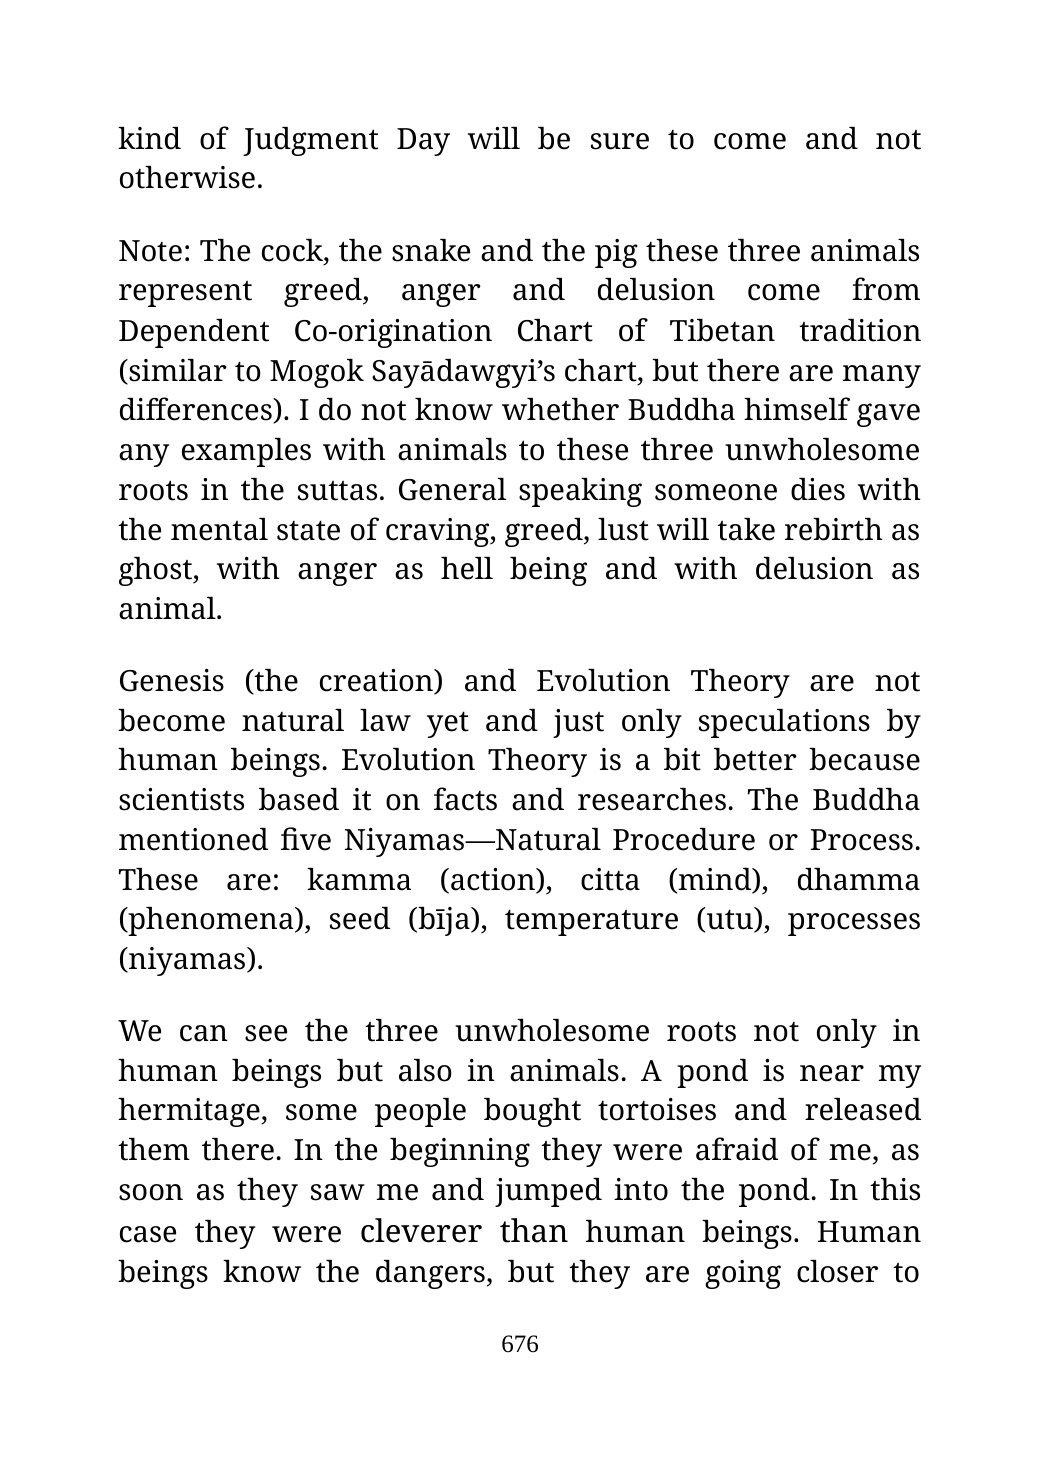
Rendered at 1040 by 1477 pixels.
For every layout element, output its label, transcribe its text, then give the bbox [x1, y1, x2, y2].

text We can see the three unwholesome roots not only in human beings but also in animals. A pond is near my hermitage, some people bought tortoises and released them there. In the beginning they were afraid of me, as soon as they saw me and jumped into the pond. In this case they were cleverer than human beings. Human beings know the dangers, but they are going closer to [118, 1010, 922, 1291]
text Genesis (the creation) and Evolution Theory are not become natural law yet and just only speculations by human beings. Evolution Theory is a bit better because scientists based it on facts and researches. The Buddha mentioned five Niyamas—Natural Procedure or Process. These are: kamma (action), citta (mind), dhamma (phenomena), seed (bīja), temperature (utu), processes (niyamas). [118, 660, 922, 978]
text kind of Judgment Day will be sure to come and not otherwise. [118, 118, 922, 197]
text Note: The cock, the snake and the pig these three animals represent greed, anger and delusion come from Dependent Co-origination Chart of Tibetan tradition (similar to Mogok Sayādawgyi’s chart, but there are many differences). I do not know whether Buddha himself gave any examples with animals to these three unwholesome roots in the suttas. General speaking someone dies with the mental state of craving, greed, lust will take rebirth as ghost, with anger as hell being and with delusion as animal. [118, 230, 922, 628]
